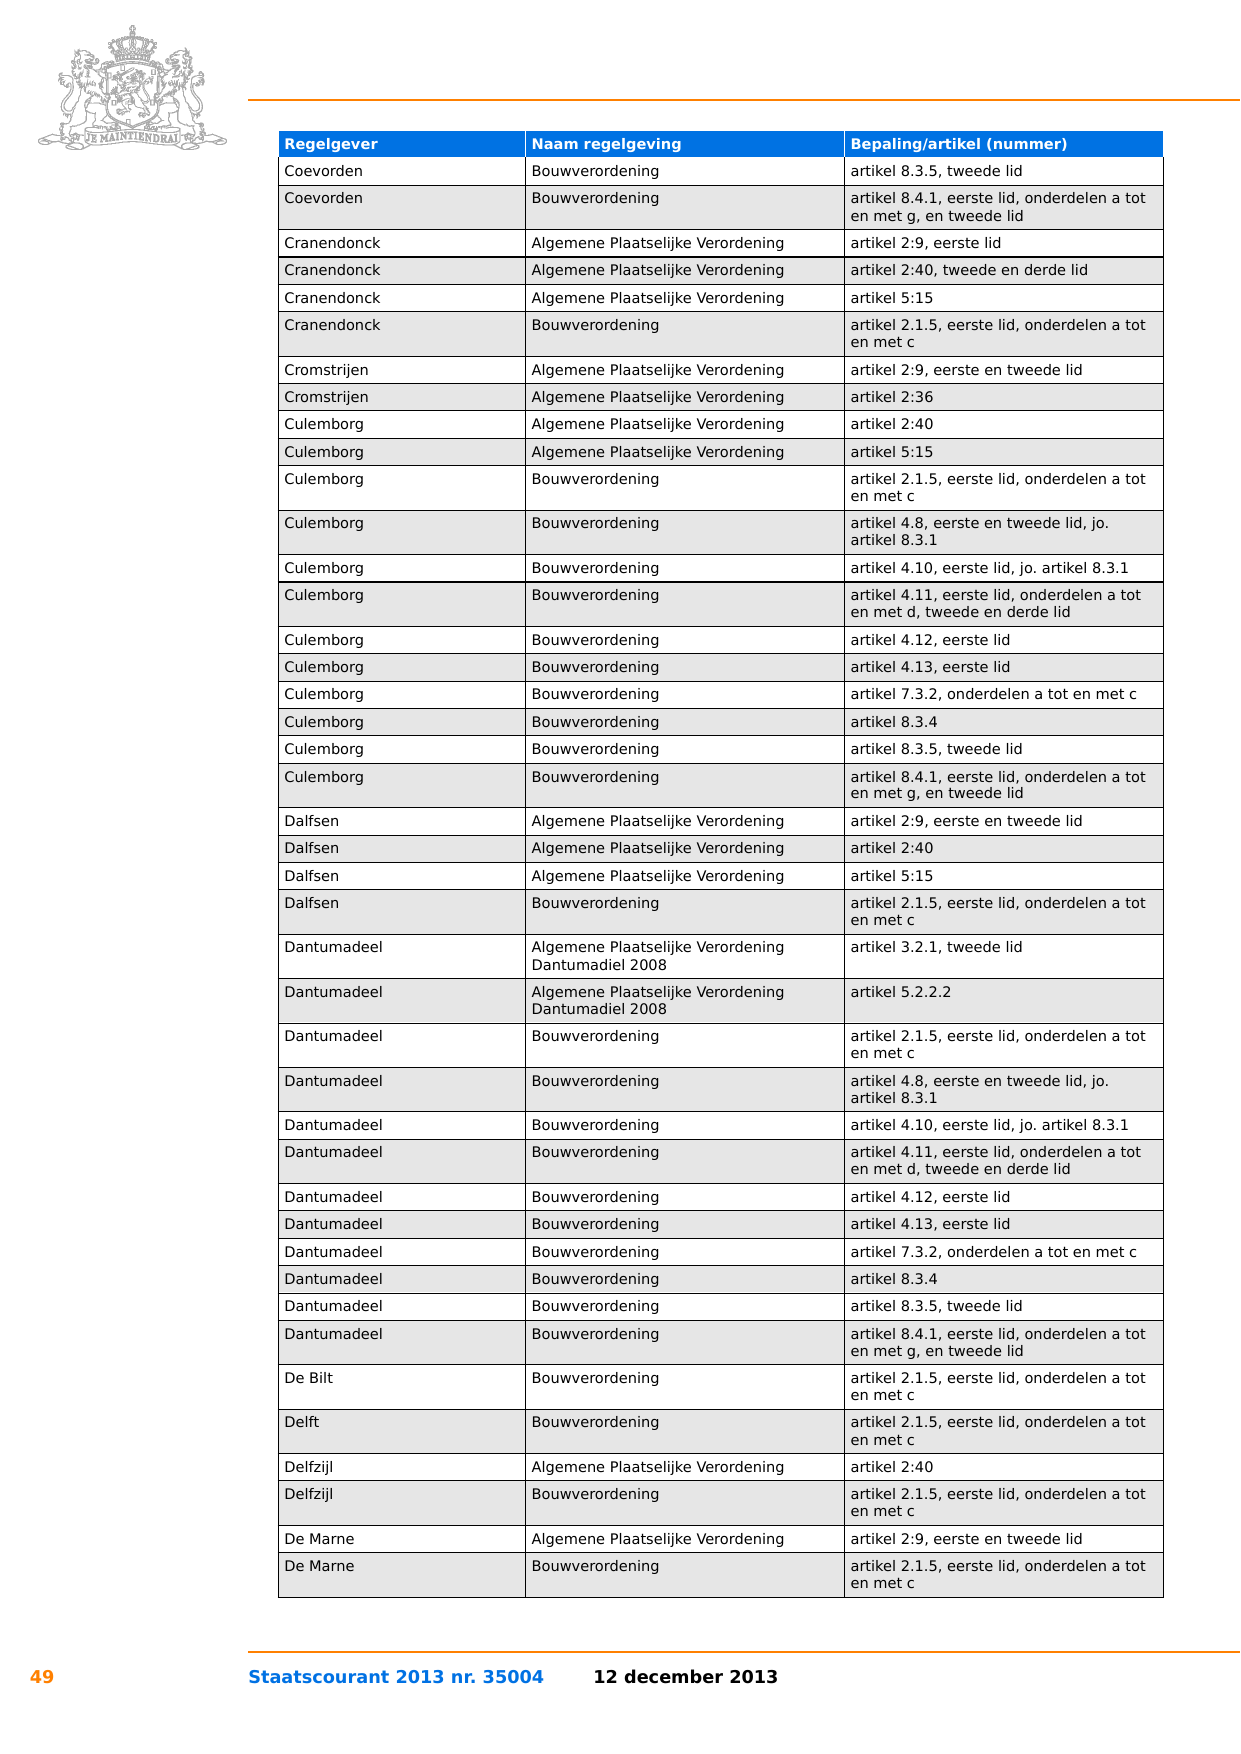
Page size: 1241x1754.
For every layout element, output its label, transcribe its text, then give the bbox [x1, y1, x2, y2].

table_cell Delft [279, 1410, 525, 1453]
table_cell artikel 2.1.5, eerste lid, onderdelen a tot en met c [845, 466, 1163, 509]
table_cell Bouwverordening [526, 890, 844, 934]
table_cell Coevorden [279, 186, 525, 229]
table_cell Dantumadeel [279, 1068, 525, 1111]
table_cell artikel 4.11, eerste lid, onderdelen a tot en met d, tweede en derde lid [845, 1140, 1163, 1183]
table_cell Bouwverordening [526, 466, 844, 509]
table_cell Dalfsen [279, 890, 525, 934]
table_cell Bouwverordening [526, 1365, 844, 1409]
table_cell artikel 4.13, eerste lid [845, 654, 1163, 681]
table_cell Dantumadeel [279, 935, 525, 978]
table_cell Bouwverordening [526, 1239, 844, 1265]
table_cell artikel 2:9, eerste lid [845, 230, 1163, 256]
table_cell Bouwverordening [526, 654, 844, 681]
table_cell Algemene Plaatselijke Verordening [526, 863, 844, 889]
table_cell artikel 4.10, eerste lid, jo. artikel 8.3.1 [845, 555, 1163, 581]
table_cell Dalfsen [279, 808, 525, 834]
table_cell Bouwverordening [526, 1553, 844, 1597]
table_cell artikel 2:36 [845, 384, 1163, 410]
table_cell Algemene Plaatselijke Verordening [526, 258, 844, 284]
table_cell Culemborg [279, 555, 525, 581]
table_cell Cranendonck [279, 230, 525, 256]
table_cell Cranendonck [279, 285, 525, 311]
table_header Bepaling/artikel (nummer) [845, 131, 1163, 157]
table_cell Bouwverordening [526, 1294, 844, 1320]
table_cell Bouwverordening [526, 583, 844, 626]
table_cell Bouwverordening [526, 764, 844, 807]
table_cell Cromstrijen [279, 384, 525, 410]
table_cell Bouwverordening [526, 1112, 844, 1138]
table_cell De Marne [279, 1526, 525, 1552]
table_cell Culemborg [279, 411, 525, 438]
table_cell artikel 2.1.5, eerste lid, onderdelen a tot en met c [845, 1481, 1163, 1525]
table_cell artikel 8.3.4 [845, 1266, 1163, 1292]
picture [38, 25, 227, 150]
table_cell artikel 2:9, eerste en tweede lid [845, 808, 1163, 834]
table_cell Bouwverordening [526, 1321, 844, 1364]
table_cell artikel 2:40 [845, 1454, 1163, 1480]
table_cell Bouwverordening [526, 627, 844, 653]
table_cell artikel 5:15 [845, 285, 1163, 311]
table_cell De Bilt [279, 1365, 525, 1409]
table_cell Culemborg [279, 511, 525, 554]
table_cell artikel 8.3.5, tweede lid [845, 158, 1163, 185]
table_cell Algemene Plaatselijke Verordening [526, 439, 844, 465]
table_cell artikel 8.4.1, eerste lid, onderdelen a tot en met g, en tweede lid [845, 1321, 1163, 1364]
table_cell Bouwverordening [526, 1140, 844, 1183]
table_cell Bouwverordening [526, 158, 844, 185]
table_cell artikel 8.3.5, tweede lid [845, 736, 1163, 763]
table_cell artikel 2:40 [845, 411, 1163, 438]
table_cell Bouwverordening [526, 736, 844, 763]
table_cell artikel 3.2.1, tweede lid [845, 935, 1163, 978]
table_cell Dalfsen [279, 836, 525, 862]
table_cell artikel 2.1.5, eerste lid, onderdelen a tot en met c [845, 1365, 1163, 1409]
table_cell artikel 4.12, eerste lid [845, 1184, 1163, 1210]
table_cell Bouwverordening [526, 555, 844, 581]
table_cell Culemborg [279, 654, 525, 681]
table_cell artikel 8.4.1, eerste lid, onderdelen a tot en met g, en tweede lid [845, 186, 1163, 229]
table_cell artikel 2.1.5, eerste lid, onderdelen a tot en met c [845, 1024, 1163, 1067]
table_cell Culemborg [279, 583, 525, 626]
table_cell Dantumadeel [279, 1211, 525, 1238]
table_cell Algemene Plaatselijke Verordening [526, 1454, 844, 1480]
table_header Regelgever [279, 131, 525, 157]
table_cell Dantumadeel [279, 1294, 525, 1320]
table_cell Algemene Plaatselijke Verordening [526, 411, 844, 438]
table_cell artikel 8.4.1, eerste lid, onderdelen a tot en met g, en tweede lid [845, 764, 1163, 807]
table_cell Dantumadeel [279, 1239, 525, 1265]
table_cell Bouwverordening [526, 1481, 844, 1525]
table_cell Bouwverordening [526, 186, 844, 229]
table_cell Bouwverordening [526, 511, 844, 554]
table_cell Bouwverordening [526, 312, 844, 356]
table_cell Dantumadeel [279, 1112, 525, 1138]
table_cell artikel 5:15 [845, 863, 1163, 889]
table_cell artikel 2:40, tweede en derde lid [845, 258, 1163, 284]
table_cell Coevorden [279, 158, 525, 185]
table_cell Bouwverordening [526, 709, 844, 735]
table_cell artikel 2.1.5, eerste lid, onderdelen a tot en met c [845, 312, 1163, 356]
table_cell Culemborg [279, 439, 525, 465]
table_cell Culemborg [279, 682, 525, 708]
table_cell Dalfsen [279, 863, 525, 889]
table_cell Culemborg [279, 709, 525, 735]
table_cell Algemene Plaatselijke Verordening [526, 357, 844, 383]
table_cell Cromstrijen [279, 357, 525, 383]
table_cell Algemene Plaatselijke Verordening Dantumadiel 2008 [526, 935, 844, 978]
table_cell Bouwverordening [526, 1266, 844, 1292]
table_cell Culemborg [279, 764, 525, 807]
table_cell Dantumadeel [279, 1266, 525, 1292]
table_cell artikel 8.3.4 [845, 709, 1163, 735]
table_cell Algemene Plaatselijke Verordening [526, 1526, 844, 1552]
table_cell artikel 2.1.5, eerste lid, onderdelen a tot en met c [845, 1553, 1163, 1597]
table_cell Culemborg [279, 736, 525, 763]
table_cell Bouwverordening [526, 1068, 844, 1111]
table_cell Algemene Plaatselijke Verordening Dantumadiel 2008 [526, 979, 844, 1022]
table_cell artikel 8.3.5, tweede lid [845, 1294, 1163, 1320]
table_cell Algemene Plaatselijke Verordening [526, 808, 844, 834]
table_cell artikel 2:9, eerste en tweede lid [845, 357, 1163, 383]
table_cell Bouwverordening [526, 1184, 844, 1210]
table_cell artikel 4.12, eerste lid [845, 627, 1163, 653]
table_header Naam regelgeving [526, 131, 844, 157]
table_cell artikel 4.11, eerste lid, onderdelen a tot en met d, tweede en derde lid [845, 583, 1163, 626]
table_cell artikel 5:15 [845, 439, 1163, 465]
table_cell Dantumadeel [279, 1321, 525, 1364]
table_cell artikel 4.8, eerste en tweede lid, jo. artikel 8.3.1 [845, 511, 1163, 554]
table_cell artikel 5.2.2.2 [845, 979, 1163, 1022]
table_cell Bouwverordening [526, 1024, 844, 1067]
table_cell Dantumadeel [279, 1024, 525, 1067]
table_cell Bouwverordening [526, 1410, 844, 1453]
table_cell artikel 2.1.5, eerste lid, onderdelen a tot en met c [845, 1410, 1163, 1453]
table_cell Algemene Plaatselijke Verordening [526, 230, 844, 256]
table_cell Algemene Plaatselijke Verordening [526, 285, 844, 311]
table_cell artikel 4.13, eerste lid [845, 1211, 1163, 1238]
table_cell artikel 4.10, eerste lid, jo. artikel 8.3.1 [845, 1112, 1163, 1138]
table_cell Delfzijl [279, 1481, 525, 1525]
table_cell artikel 4.8, eerste en tweede lid, jo. artikel 8.3.1 [845, 1068, 1163, 1111]
table_cell Cranendonck [279, 312, 525, 356]
table_cell Dantumadeel [279, 979, 525, 1022]
table_cell artikel 7.3.2, onderdelen a tot en met c [845, 682, 1163, 708]
table_cell artikel 2.1.5, eerste lid, onderdelen a tot en met c [845, 890, 1163, 934]
table_cell Culemborg [279, 466, 525, 509]
table_cell De Marne [279, 1553, 525, 1597]
table_cell artikel 7.3.2, onderdelen a tot en met c [845, 1239, 1163, 1265]
table_cell Dantumadeel [279, 1140, 525, 1183]
table_cell artikel 2:40 [845, 836, 1163, 862]
table_cell Algemene Plaatselijke Verordening [526, 836, 844, 862]
table_cell Culemborg [279, 627, 525, 653]
table_cell Algemene Plaatselijke Verordening [526, 384, 844, 410]
table_cell Bouwverordening [526, 1211, 844, 1238]
table_cell Dantumadeel [279, 1184, 525, 1210]
table_cell Bouwverordening [526, 682, 844, 708]
table_cell artikel 2:9, eerste en tweede lid [845, 1526, 1163, 1552]
table_cell Delfzijl [279, 1454, 525, 1480]
table_cell Cranendonck [279, 258, 525, 284]
